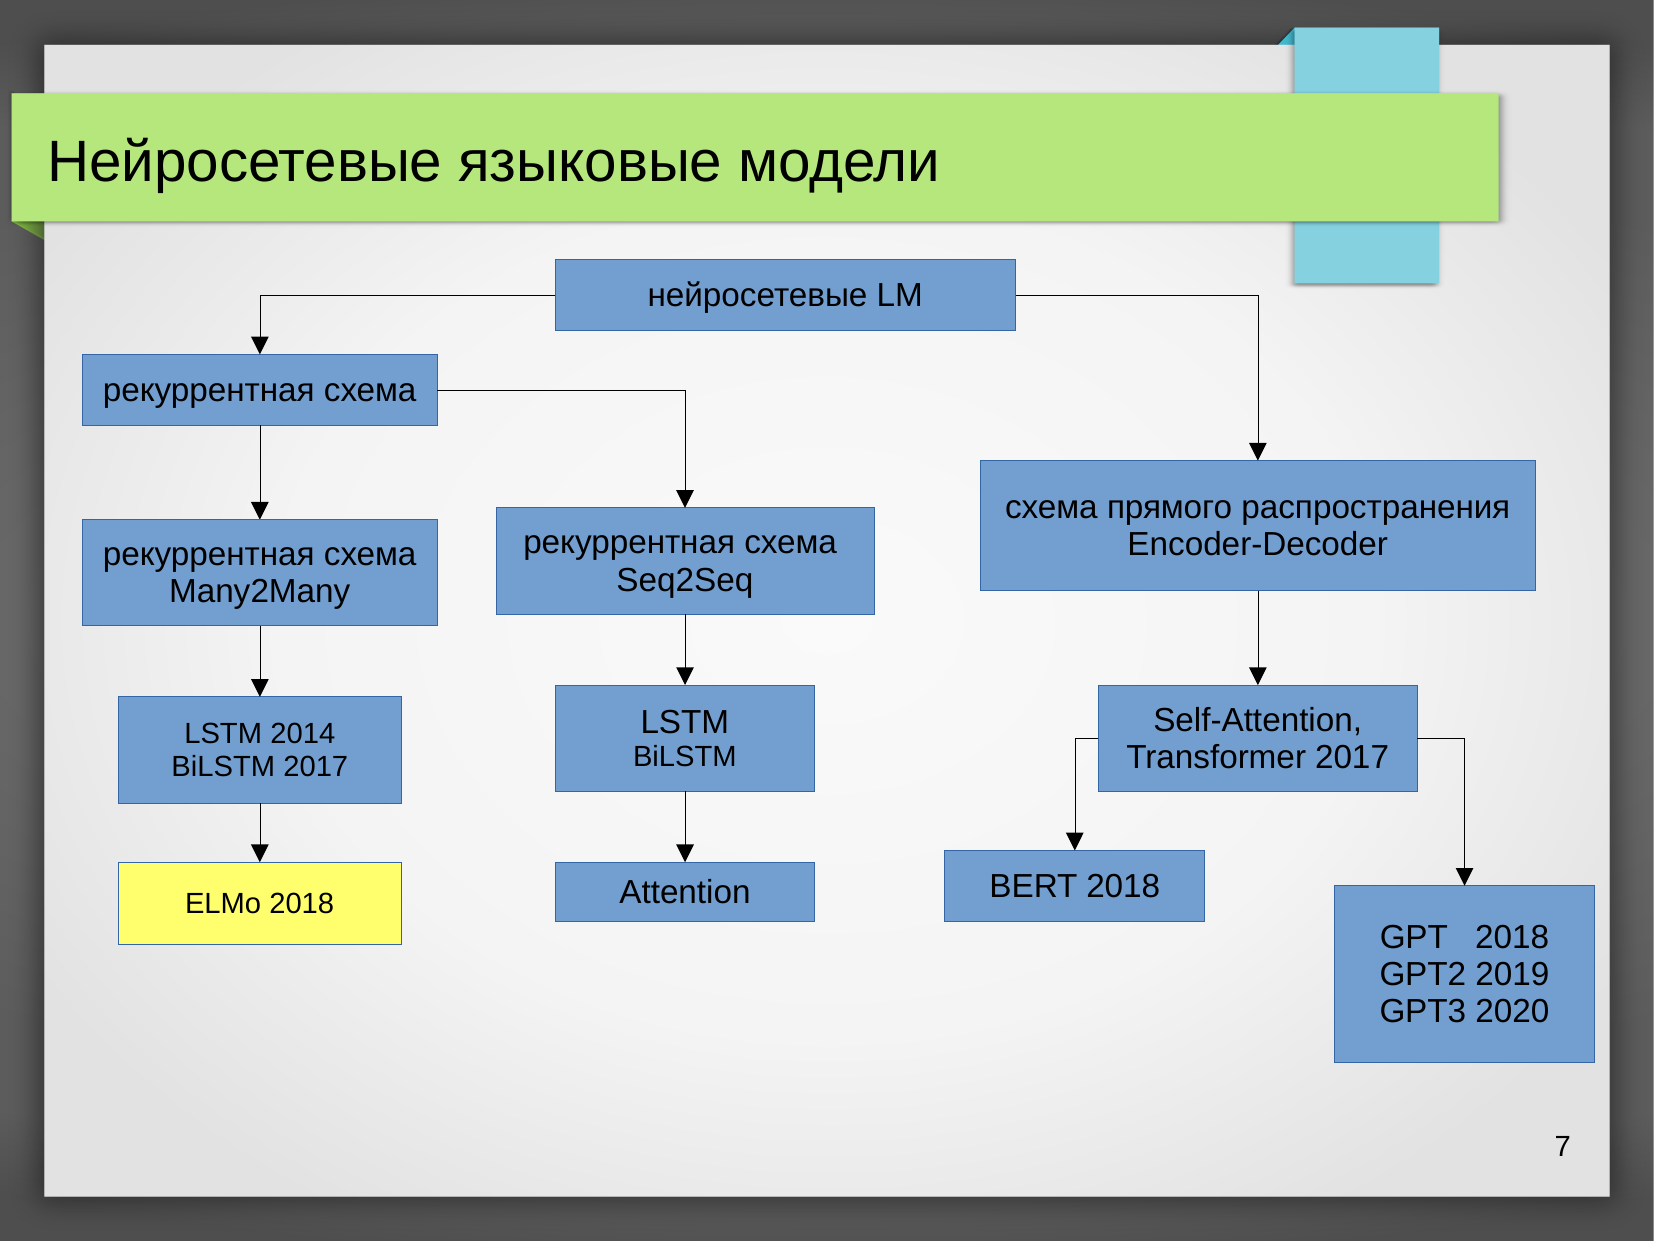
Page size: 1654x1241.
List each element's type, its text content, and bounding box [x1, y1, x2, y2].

text_box LSTM BiLSTM [555, 685, 815, 792]
text_box BERT 2018 [944, 850, 1205, 922]
text_box рекуррентная схема Many2Many [82, 519, 438, 626]
picture [0, 0, 1654, 1241]
text_box LSTM 2014 BiLSTM 2017 [118, 696, 402, 804]
text_box нейросетевые LM [555, 259, 1016, 331]
text_box рекуррентная схема [82, 354, 438, 426]
text_box GPT 2018 GPT2 2019 GPT3 2020 [1334, 885, 1595, 1063]
text_box рекуррентная схема Seq2Seq [496, 507, 875, 615]
text_box Self-Attention, Transformer 2017 [1098, 685, 1418, 792]
text_box Attention [555, 862, 815, 922]
text_box ELMo 2018 [118, 862, 402, 945]
text_box схема прямого распространения Encoder-Decoder [980, 460, 1536, 591]
title Нейросетевые языковые модели [47, 121, 1241, 201]
